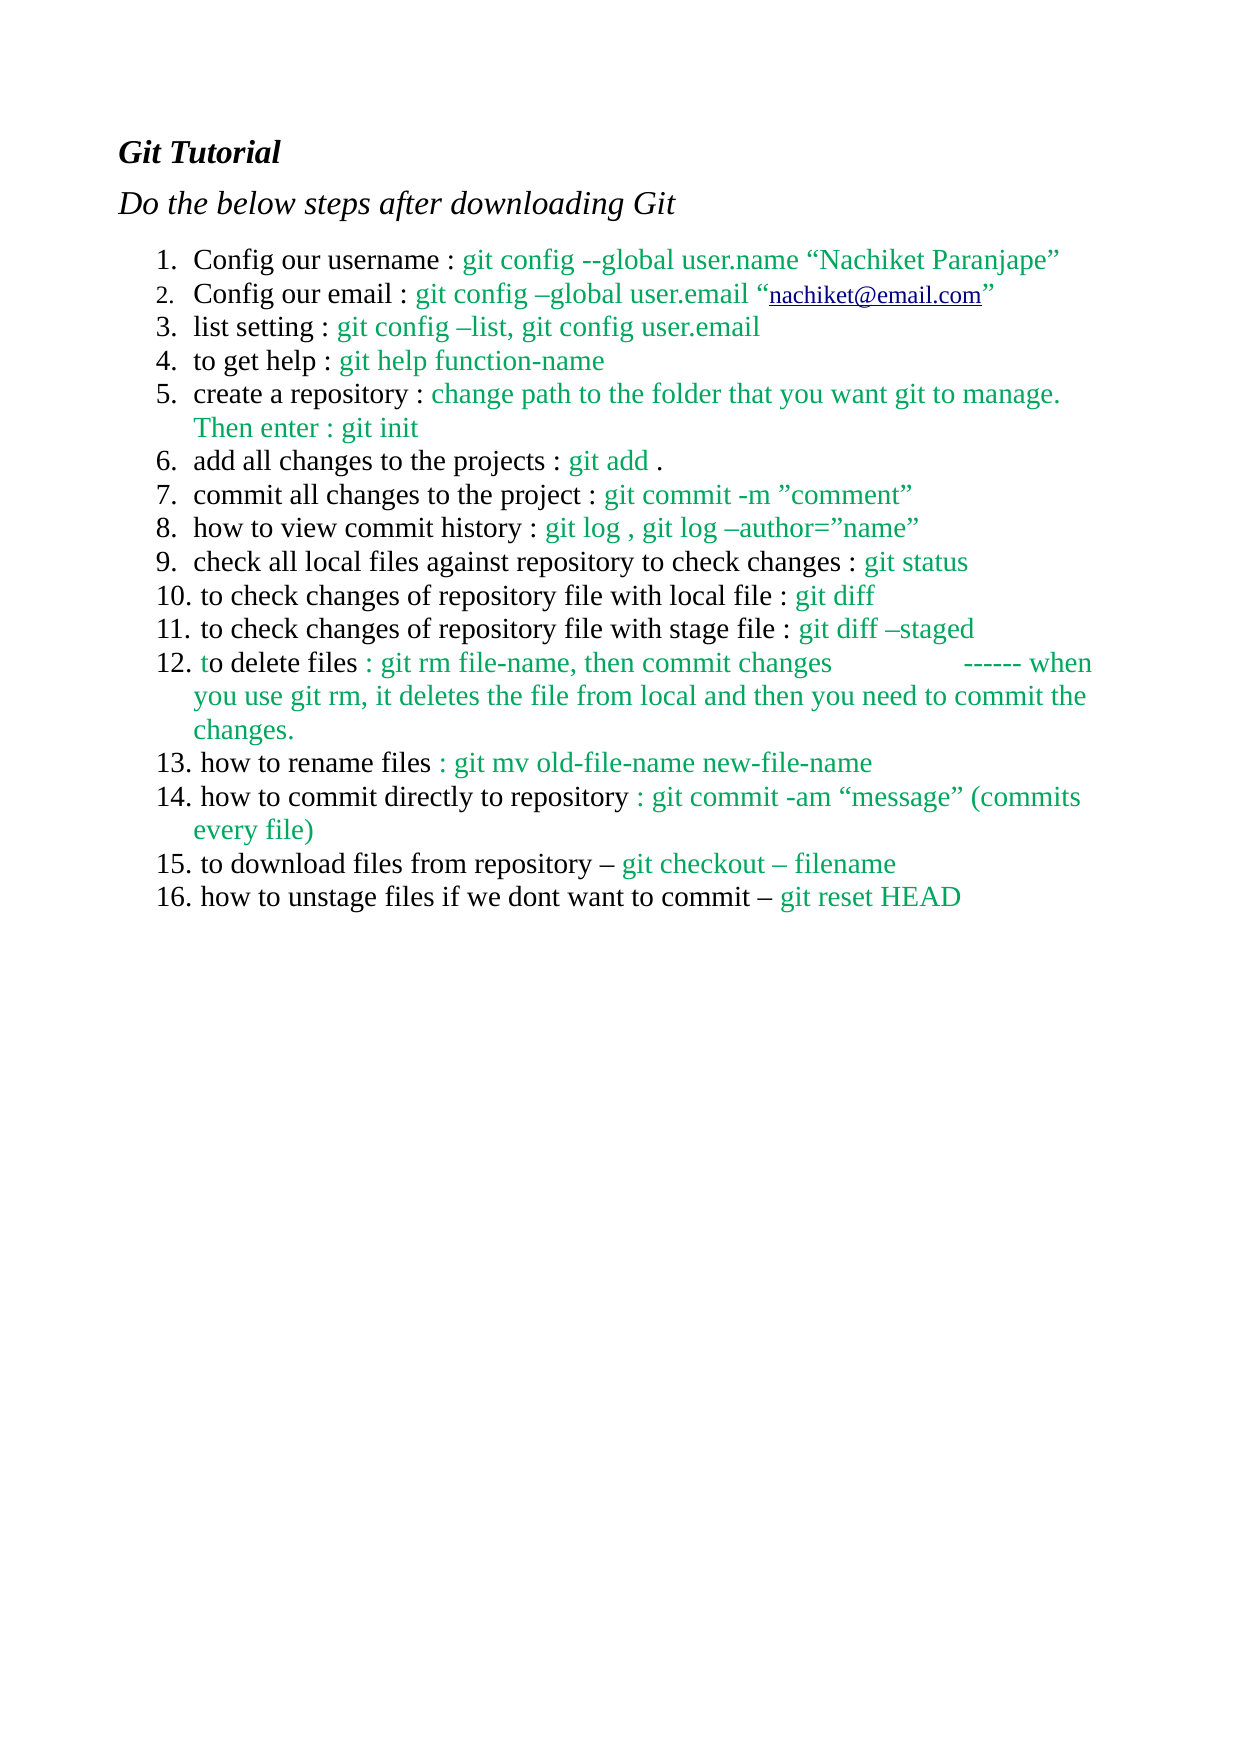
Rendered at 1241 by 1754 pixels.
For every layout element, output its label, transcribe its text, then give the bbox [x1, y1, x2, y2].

list to download files from repository – git checkout – filename [156, 846, 1122, 879]
list Config our username : git config --global user.name “Nachiket Paranjape” [156, 242, 1122, 276]
text Do the below steps after downloading Git [118, 183, 1122, 222]
list commit all changes to the project : git commit -m ”comment” [156, 477, 1122, 511]
list add all changes to the projects : git add . [156, 443, 1122, 477]
list how to commit directly to repository : git commit -am “message” (commits every file) [156, 779, 1122, 846]
list list setting : git config –list, git config user.email [156, 309, 1122, 343]
list how to unstage files if we dont want to commit – git reset HEAD [156, 879, 1122, 913]
list to check changes of repository file with stage file : git diff –staged [156, 611, 1122, 645]
list Config our email : git config –global user.email “nachiket@email.com” [156, 276, 1122, 309]
list to get help : git help function-name [156, 343, 1122, 376]
list to check changes of repository file with local file : git diff [156, 578, 1122, 611]
list create a repository : change path to the folder that you want git to manage. Then enter : git init [156, 376, 1122, 443]
list to delete files : git rm file-name, then commit changes ------ when you use git rm, it deletes the file from local and then you need to commit the changes. [156, 645, 1122, 745]
list check all local files against repository to check changes : git status [156, 544, 1122, 578]
list how to view commit history : git log , git log –author=”name” [156, 511, 1122, 544]
subtitle Git Tutorial [118, 133, 1122, 171]
list how to rename files : git mv old-file-name new-file-name [156, 745, 1122, 779]
